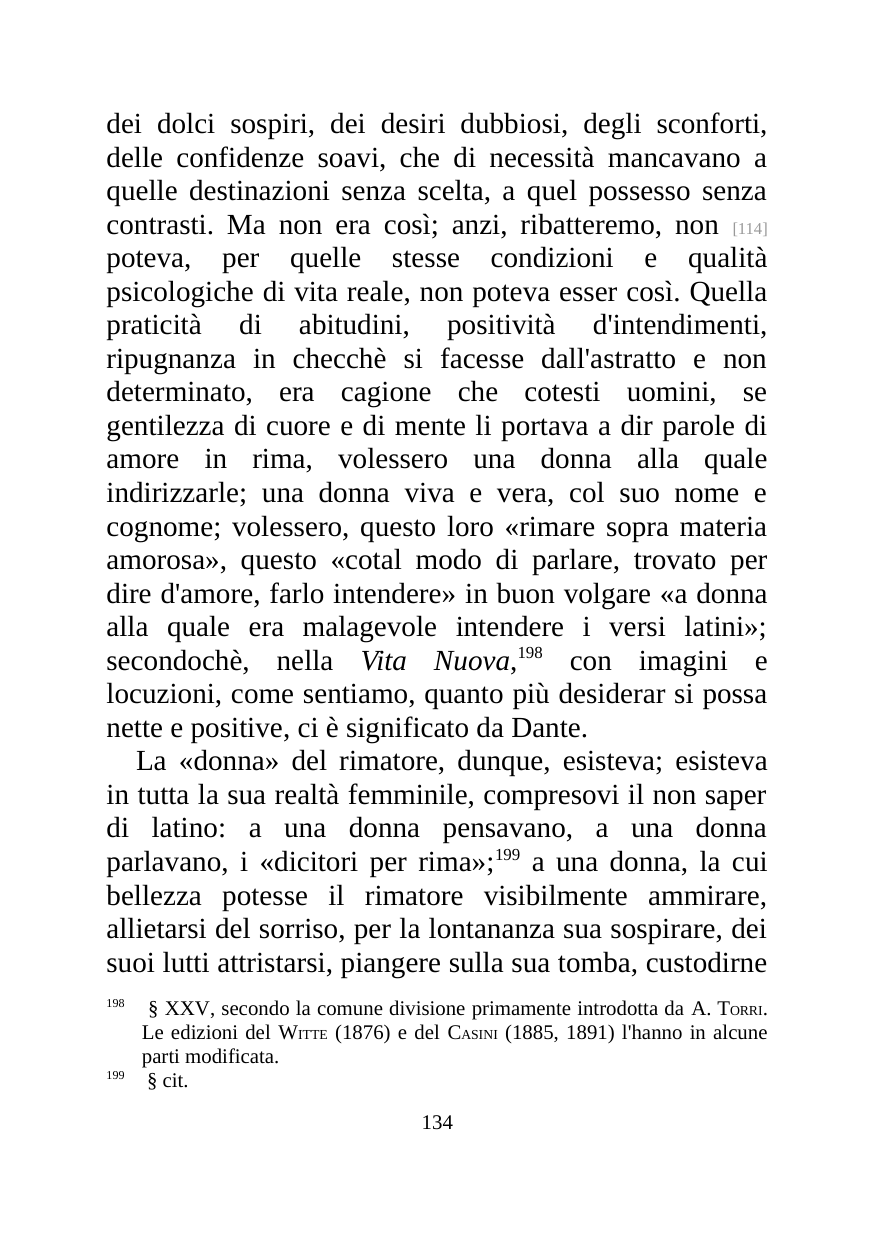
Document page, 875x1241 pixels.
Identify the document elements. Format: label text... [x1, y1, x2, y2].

text La «donna» del rimatore, dunque, esisteva; esisteva in tutta la sua realtà femminile, compresovi il non saper di latino: a una donna pensavano, a una donna parlavano, i «dicitori per rima»; a una donna, la cui bellezza potesse il rimatore visibilmente ammirare, allietarsi del sorriso, per la lontananza sua sospirare, dei suoi lutti attristarsi, piangere sulla sua tomba, custodirne [106, 743, 768, 978]
text § cit. [106, 1068, 768, 1092]
text § XXV, secondo la comune divisione primamente introdotta da A. Torri. Le edizioni del Witte (1876) e del Casini (1885, 1891) l'hanno in alcune parti modificata. [106, 996, 768, 1068]
text dei dolci sospiri, dei desiri dubbiosi, degli sconforti, delle confidenze soavi, che di necessità mancavano a quelle destinazioni senza scelta, a quel possesso senza contrasti. Ma non era così; anzi, ribatteremo, non [114] poteva, per quelle stesse condizioni e qualità psicologiche di vita reale, non poteva esser così. Quella praticità di abitudini, positività d'intendimenti, ripugnanza in checchè si facesse dall'astratto e non determinato, era cagione che cotesti uomini, se gentilezza di cuore e di mente li portava a dir parole di amore in rima, volessero una donna alla quale indirizzarle; una donna viva e vera, col suo nome e cognome; volessero, questo loro «rimare sopra materia amorosa», questo «cotal modo di parlare, trovato per dire d'amore, farlo intendere» in buon volgare «a donna alla quale era malagevole intendere i versi latini»; secondochè, nella Vita Nuova, con imagini e locuzioni, come sentiamo, quanto più desiderar si possa nette e positive, ci è significato da Dante. [106, 106, 768, 743]
